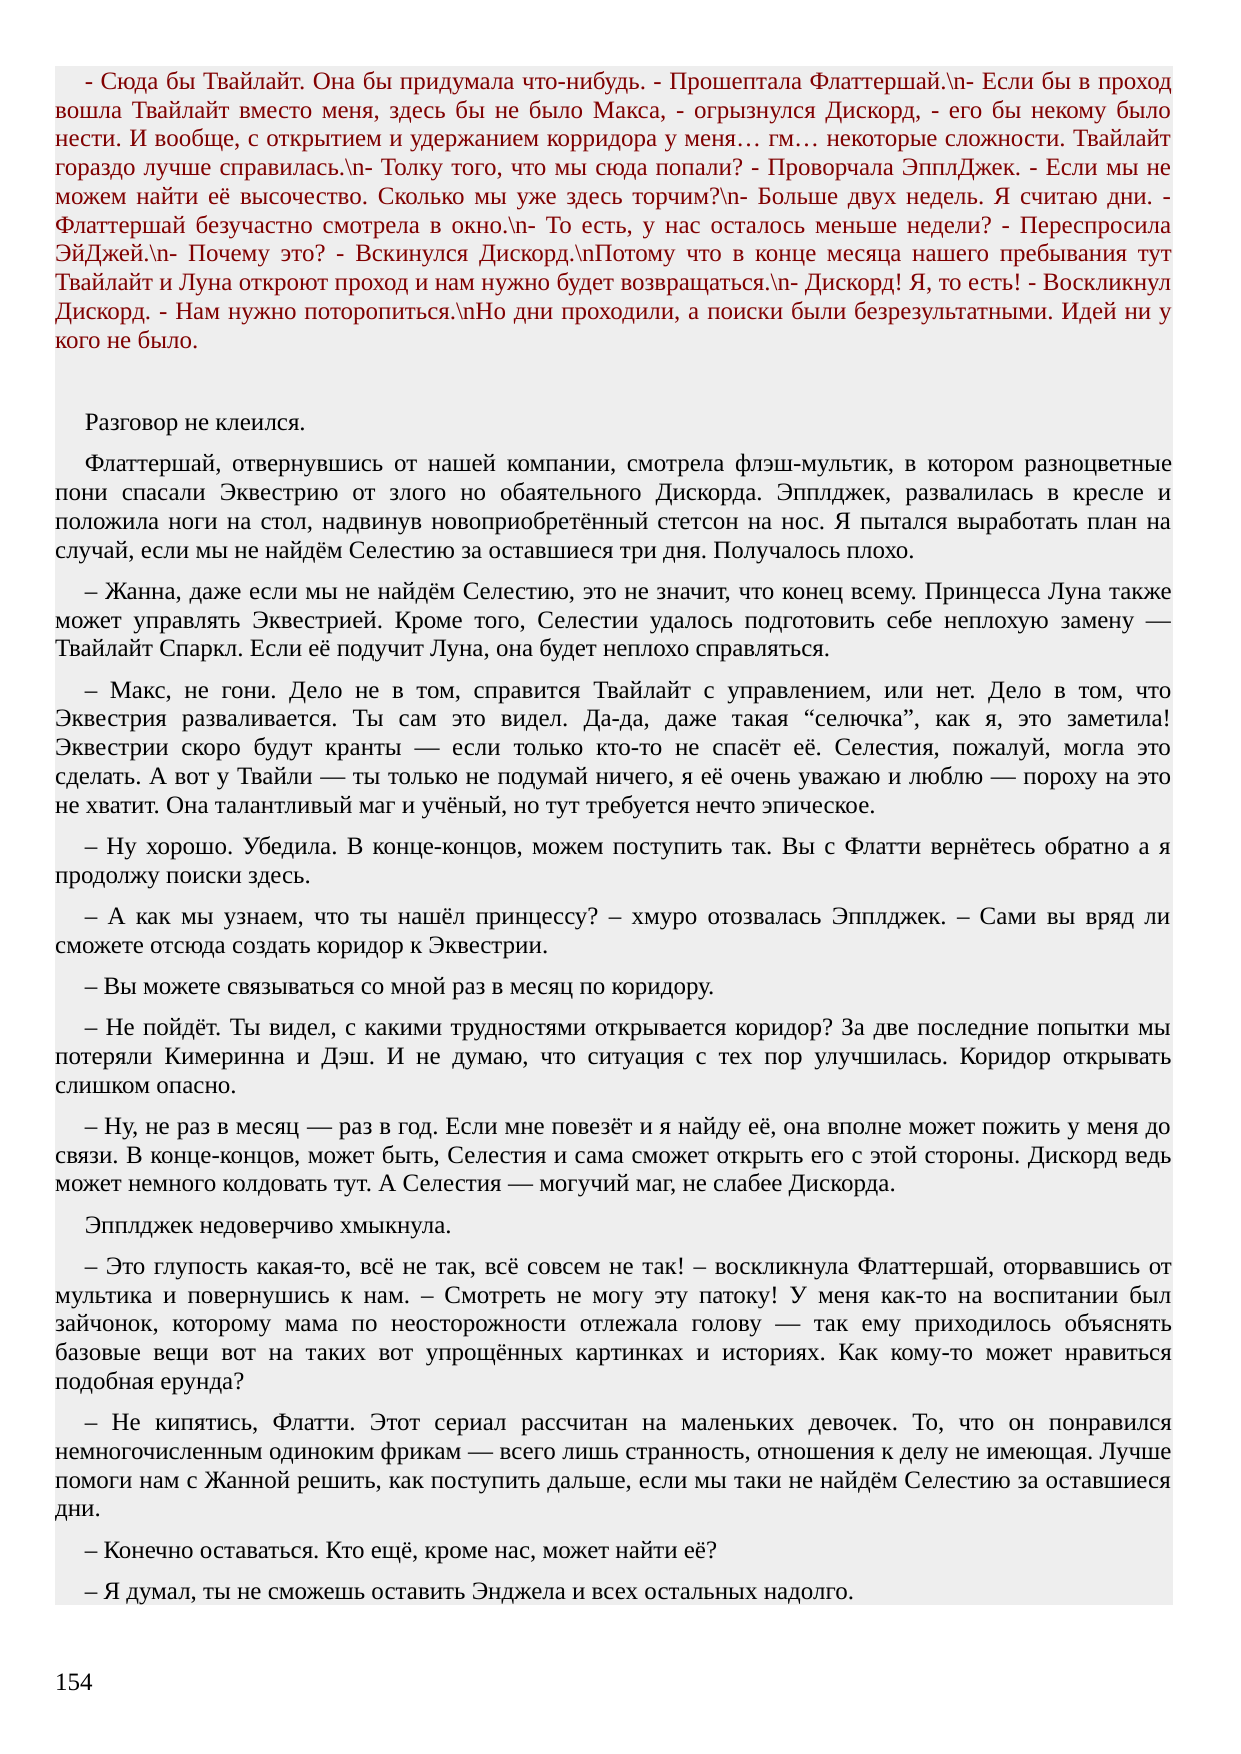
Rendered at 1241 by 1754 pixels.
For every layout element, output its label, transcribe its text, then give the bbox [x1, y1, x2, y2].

text - Сюда бы Твайлайт. Она бы придумала что-нибудь. - Прошептала Флаттершай.\n- Если бы в проход вошла Твайлайт вместо меня, здесь бы не было Макса, - огрызнулся Дискорд, - его бы некому было нести. И вообще, с открытием и удержанием корридора у меня… гм… некоторые сложности. Твайлайт гораздо лучше справилась.\n- Толку того, что мы сюда попали? - Проворчала ЭпплДжек. - Если мы не можем найти её высочество. Сколько мы уже здесь торчим?\n- Больше двух недель. Я считаю дни. - Флаттершай безучастно смотрела в окно.\n- То есть, у нас осталось меньше недели? - Переспросила ЭйДжей.\n- Почему это? - Вскинулся Дискорд.\nПотому что в конце месяца нашего пребывания тут Твайлайт и Луна откроют проход и нам нужно будет возвращаться.\n- Дискорд! Я, то есть! - Воскликнул Дискорд. - Нам нужно поторопиться.\nНо дни проходили, а поиски были безрезультатными. Идей ни у кого не было. [55, 66, 1173, 353]
text – Это глупость какая-то, всё не так, всё совсем не так! – воскликнула Флаттершай, оторвавшись от мультика и повернушись к нам. – Смотреть не могу эту патоку! У меня как-то на воспитании был зайчонок, которому мама по неосторожности отлежала голову — так ему приходилось объяснять базовые вещи вот на таких вот упрощённых картинках и историях. Как кому-то может нравиться подобная ерунда? [55, 1251, 1173, 1395]
text – Макс, не гони. Дело не в том, справится Твайлайт с управлением, или нет. Дело в том, что Эквестрия разваливается. Ты сам это видел. Да-да, даже такая “селючка”, как я, это заметила! Эквестрии скоро будут кранты — если только кто-то не спасёт её. Селестия, пожалуй, могла это сделать. А вот у Твайли — ты только не подумай ничего, я её очень уважаю и люблю — пороху на это не хватит. Она талантливый маг и учёный, но тут требуется нечто эпическое. [55, 675, 1173, 818]
text – Ну, не раз в месяц — раз в год. Если мне повезёт и я найду её, она вполне может пожить у меня до связи. В конце-концов, может быть, Селестия и сама сможет открыть его с этой стороны. Дискорд ведь может немного колдовать тут. А Селестия — могучий маг, не слабее Дискорда. [55, 1111, 1173, 1197]
text – Я думал, ты не сможешь оставить Энджела и всех остальных надолго. [55, 1576, 1173, 1605]
text – Ну хорошо. Убедила. В конце-концов, можем поступить так. Вы с Флатти вернётесь обратно а я продолжу поиски здесь. [55, 831, 1173, 888]
text – Конечно оставаться. Кто ещё, кроме нас, может найти её? [55, 1535, 1173, 1563]
text – Не пойдёт. Ты видел, с какими трудностями открывается коридор? За две последние попытки мы потеряли Кимеринна и Дэш. И не думаю, что ситуация с тех пор улучшилась. Коридор открывать слишком опасно. [55, 1012, 1173, 1098]
text Флаттершай, отвернувшись от нашей компании, смотрела флэш-мультик, в котором разноцветные пони спасали Эквестрию от злого но обаятельного Дискорда. Эпплджек, развалилась в кресле и положила ноги на стол, надвинув новоприобретённый стетсон на нос. Я пытался выработать план на случай, если мы не найдём Селестию за оставшиеся три дня. Получалось плохо. [55, 448, 1173, 563]
text – А как мы узнаем, что ты нашёл принцессу? – хмуро отозвалась Эпплджек. – Сами вы вряд ли сможете отсюда создать коридор к Эквестрии. [55, 901, 1173, 958]
text Эпплджек недоверчиво хмыкнула. [55, 1210, 1173, 1238]
text – Жанна, даже если мы не найдём Селестию, это не значит, что конец всему. Принцесса Луна также может управлять Эквестрией. Кроме того, Селестии удалось подготовить себе неплохую замену — Твайлайт Спаркл. Если её подучит Луна, она будет неплохо справляться. [55, 576, 1173, 662]
text – Вы можете связываться со мной раз в месяц по коридору. [55, 971, 1173, 1000]
text – Не кипятись, Флатти. Этот сериал рассчитан на маленьких девочек. То, что он понравился немногочисленным одиноким фрикам — всего лишь странность, отношения к делу не имеющая. Лучше помоги нам с Жанной решить, как поступить дальше, если мы таки не найдём Селестию за оставшиеся дни. [55, 1407, 1173, 1522]
text Разговор не клеился. [55, 407, 1173, 436]
